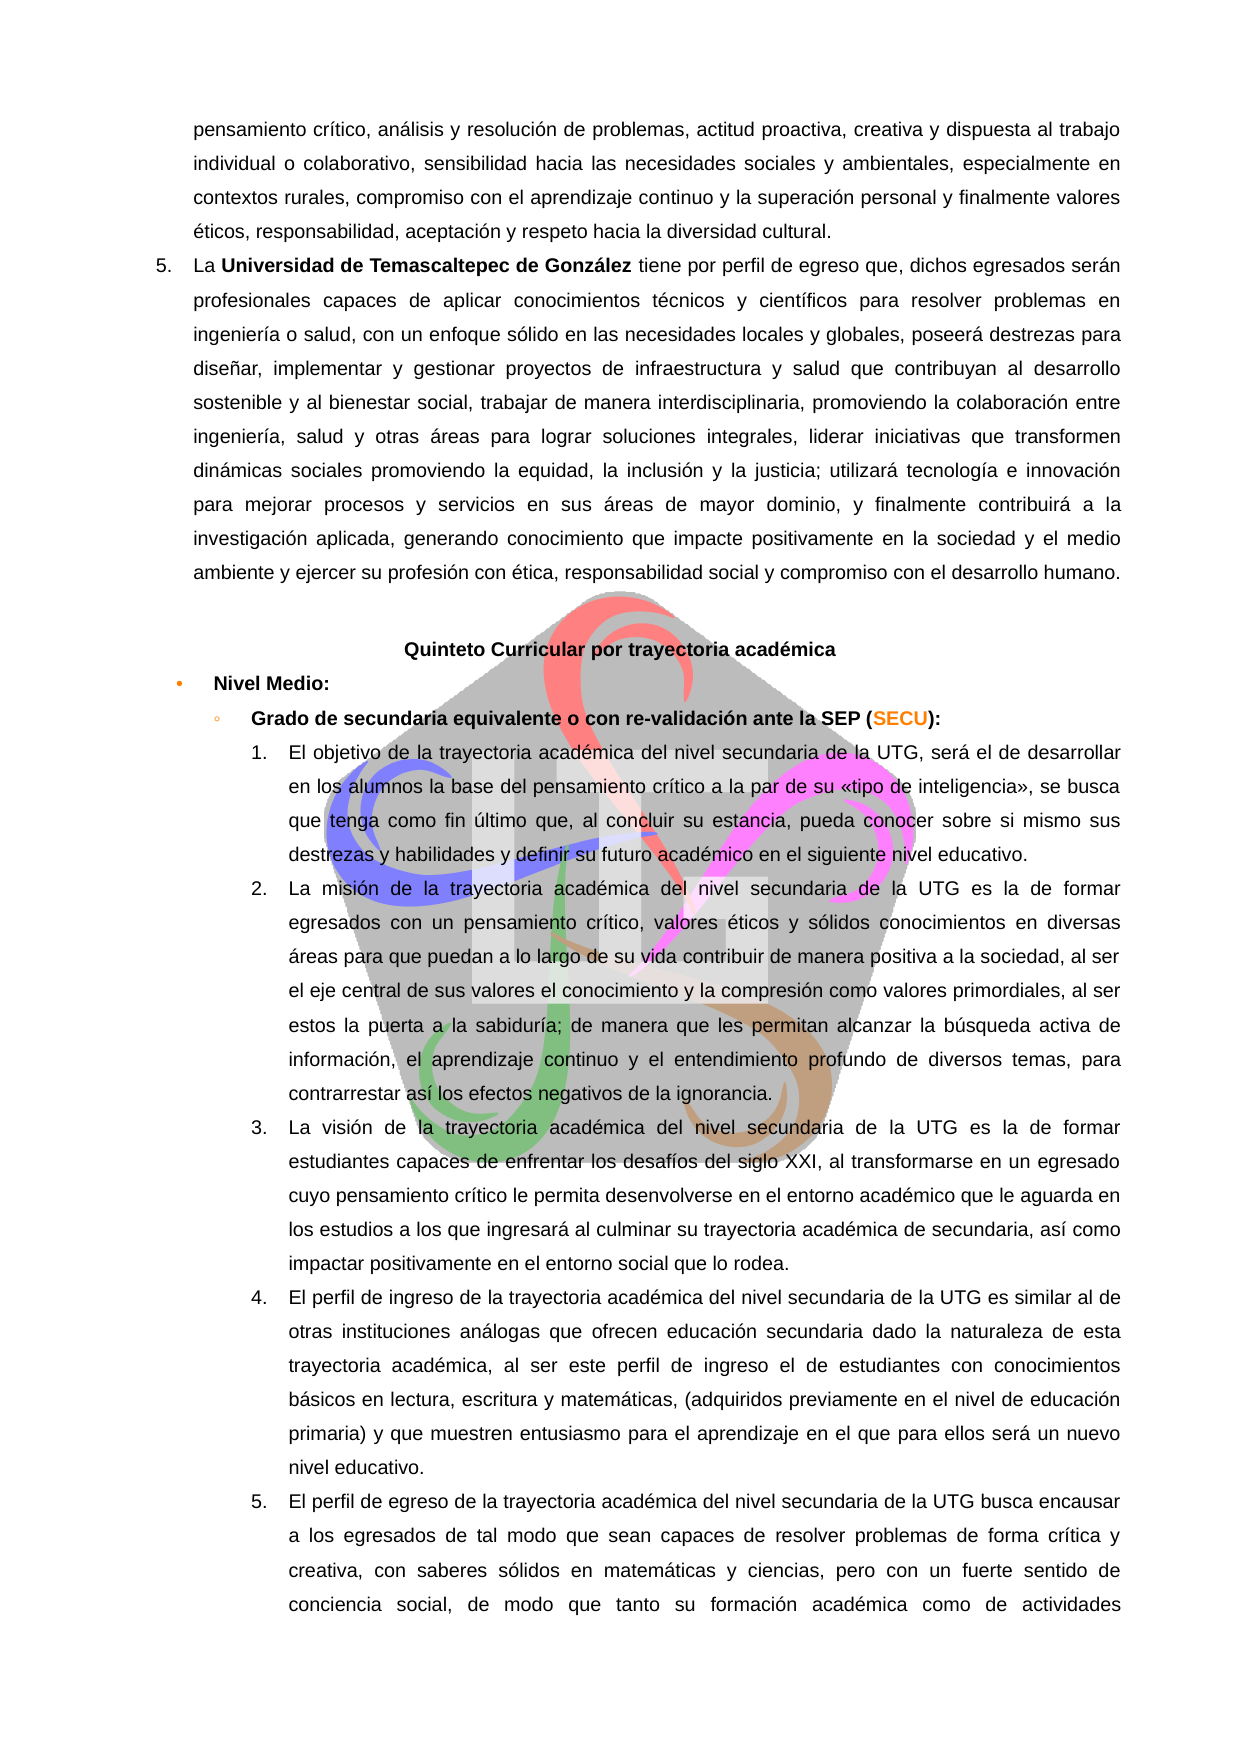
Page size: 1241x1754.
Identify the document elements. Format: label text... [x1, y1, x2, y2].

list El perfil de ingreso de la trayectoria académica del nivel secundaria de la UTG es similar al de otras instituciones análogas que ofrecen educación secundaria dado la naturaleza de esta trayectoria académica, al ser este perfil de ingreso el de estudiantes con conocimientos básicos en lectura, escritura y matemáticas, (adquiridos previamente en el nivel de educación primaria) y que muestren entusiasmo para el aprendizaje en el que para ellos será un nuevo nivel educativo. [251, 1286, 1122, 1479]
list El perfil de egreso de la trayectoria académica del nivel secundaria de la UTG busca encausar a los egresados de tal modo que sean capaces de resolver problemas de forma crítica y creativa, con saberes sólidos en matemáticas y ciencias, pero con un fuerte sentido de conciencia social, de modo que tanto su formación académica como de actividades [251, 1490, 1122, 1615]
list Nivel Medio: [176, 672, 1122, 695]
list La Universidad de Temascaltepec de González tiene por perfil de egreso que, dichos egresados serán profesionales capaces de aplicar conocimientos técnicos y científicos para resolver problemas en ingeniería o salud, con un enfoque sólido en las necesidades locales y globales, poseerá destrezas para diseñar, implementar y gestionar proyectos de infraestructura y salud que contribuyan al desarrollo sostenible y al bienestar social, trabajar de manera interdisciplinaria, promoviendo la colaboración entre ingeniería, salud y otras áreas para lograr soluciones integrales, liderar iniciativas que transformen dinámicas sociales promoviendo la equidad, la inclusión y la justicia; utilizará tecnología e innovación para mejorar procesos y servicios en sus áreas de mayor dominio, y finalmente contribuirá a la investigación aplicada, generando conocimiento que impacte positivamente en la sociedad y el medio ambiente y ejercer su profesión con ética, responsabilidad social y compromiso con el desarrollo humano. [156, 254, 1122, 584]
picture [324, 695, 916, 707]
picture [324, 1104, 916, 1116]
text Quinteto Curricular por trayectoria académica [118, 638, 1122, 661]
list La visión de la trayectoria académica del nivel secundaria de la UTG es la de formar estudiantes capaces de enfrentar los desafíos del siglo XXI, al transformarse en un egresado cuyo pensamiento crítico le permita desenvolverse en el entorno académico que le aguarda en los estudios a los que ingresará al culminar su trayectoria académica de secundaria, así como impactar positivamente en el entorno social que lo rodea. [251, 1116, 1122, 1274]
picture [324, 584, 916, 638]
picture [324, 729, 916, 741]
picture [324, 661, 916, 672]
list pensamiento crítico, análisis y resolución de problemas, actitud proactiva, creativa y dispuesta al trabajo individual o colaborativo, sensibilidad hacia las necesidades sociales y ambientales, especialmente en contextos rurales, compromiso con el aprendizaje continuo y la superación personal y finalmente valores éticos, responsabilidad, aceptación y respeto hacia la diversidad cultural. [156, 118, 1122, 243]
picture [324, 866, 916, 877]
list El objetivo de la trayectoria académica del nivel secundaria de la UTG, será el de desarrollar en los alumnos la base del pensamiento crítico a la par de su «tipo de inteligencia», se busca que tenga como fin último que, al concluir su estancia, pueda conocer sobre si mismo sus destrezas y habilidades y definir su futuro académico en el siguiente nivel educativo. [251, 741, 1122, 866]
list La misión de la trayectoria académica del nivel secundaria de la UTG es la de formar egresados con un pensamiento crítico, valores éticos y sólidos conocimientos en diversas áreas para que puedan a lo largo de su vida contribuir de manera positiva a la sociedad, al ser el eje central de sus valores el conocimiento y la compresión como valores primordiales, al ser estos la puerta a la sabiduría; de manera que les permitan alcanzar la búsqueda activa de información, el aprendizaje continuo y el entendimiento profundo de diversos temas, para contrarrestar así los efectos negativos de la ignorancia. [251, 877, 1122, 1104]
list Grado de secundaria equivalente o con re-validación ante la SEP (SECU): [213, 707, 1122, 729]
